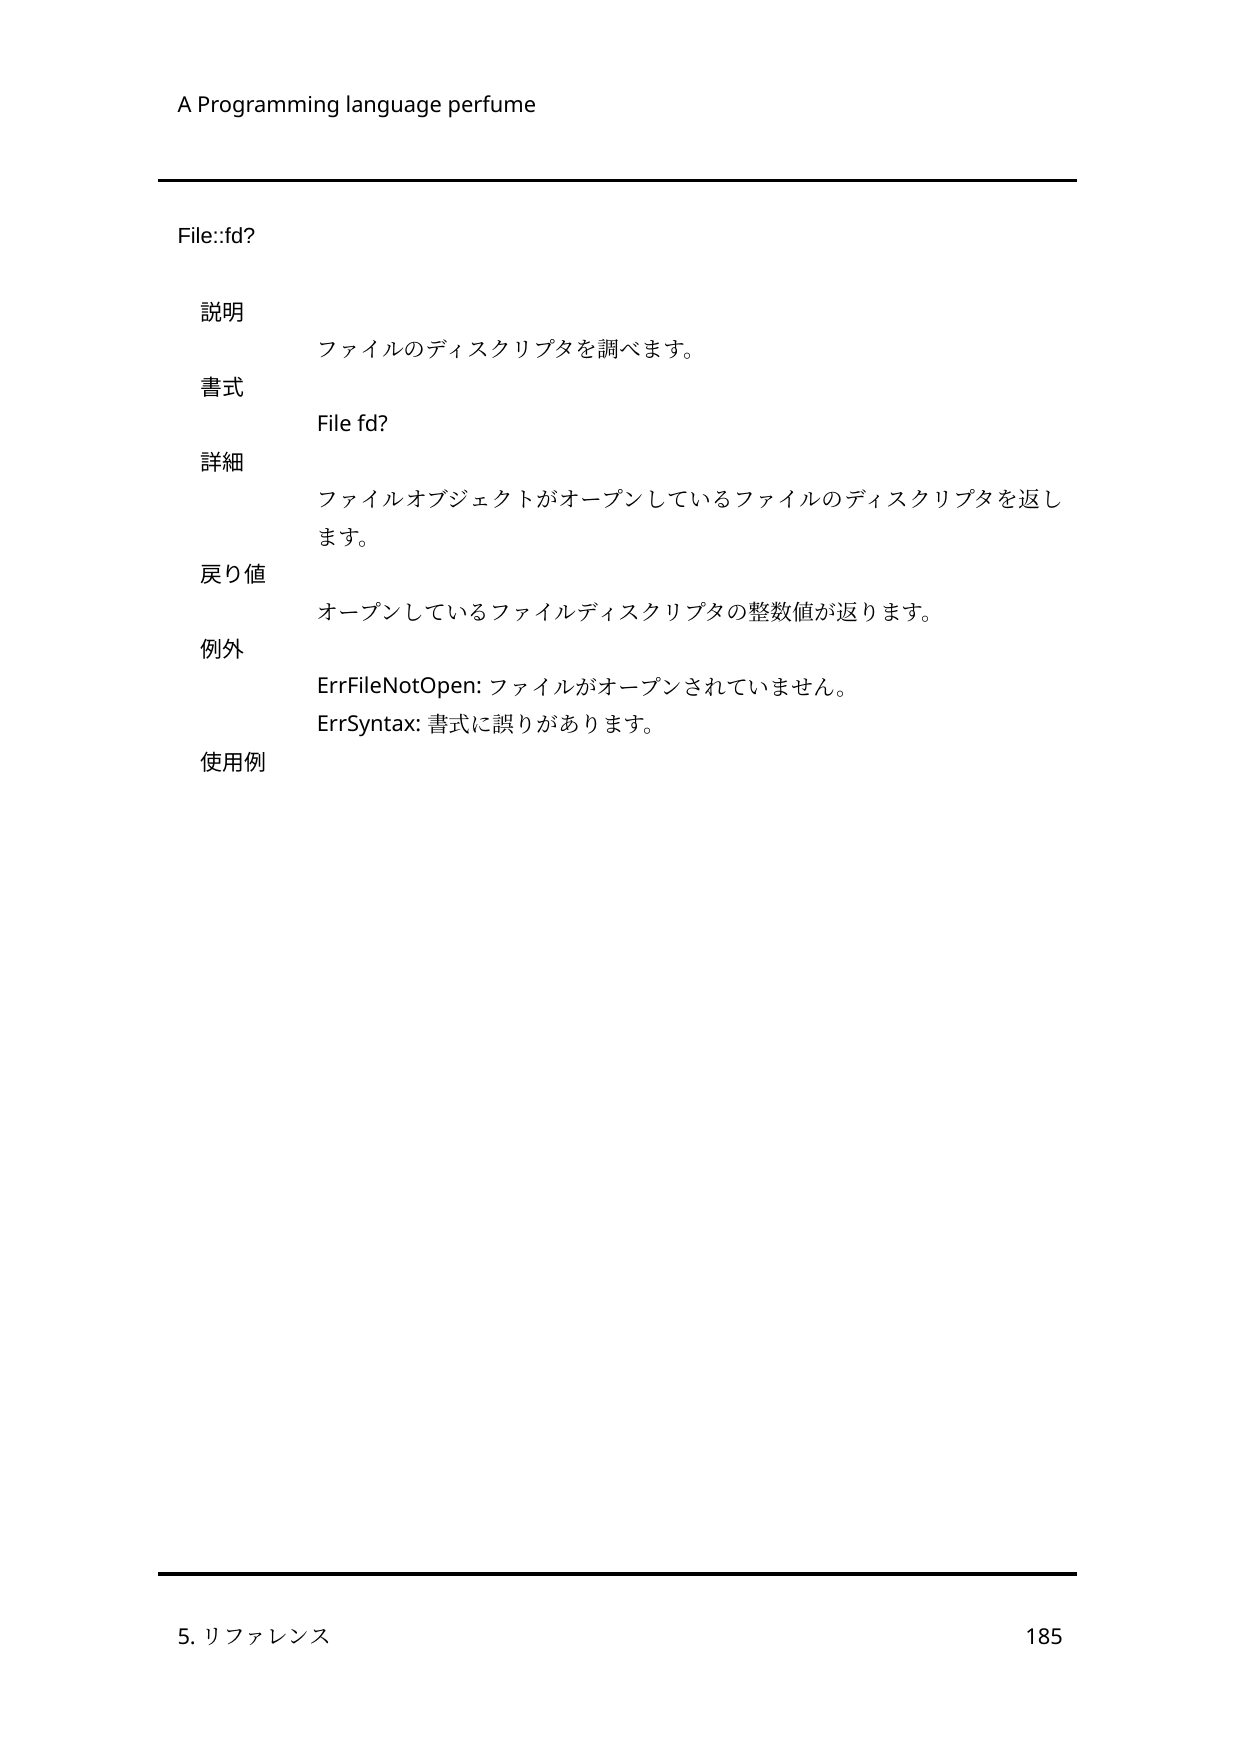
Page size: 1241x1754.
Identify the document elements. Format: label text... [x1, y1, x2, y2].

table_cell File fd? [317, 367, 1063, 442]
table_cell ErrFileNotOpen: ファイルがオープンされていません。 ErrSyntax: 書式に誤りがあります。 [317, 629, 1063, 742]
table_header ファイルのディスクリプタを調べます。 [317, 292, 1063, 367]
table_header 説明 [200, 292, 317, 367]
table_cell オープンしているファイルディスクリプタの整数値が返ります。 [317, 554, 1063, 629]
table_cell 書式 [200, 367, 317, 442]
table_cell ファイルオブジェクトがオープンしているファイルのディスクリプタを返します。 [317, 442, 1063, 554]
table_cell 使用例 [200, 742, 317, 817]
table_cell [317, 742, 1063, 817]
subtitle File::fd? [177, 217, 1063, 254]
table_cell 例外 [200, 629, 317, 742]
table_cell 戻り値 [200, 554, 317, 629]
table_cell 詳細 [200, 442, 317, 554]
